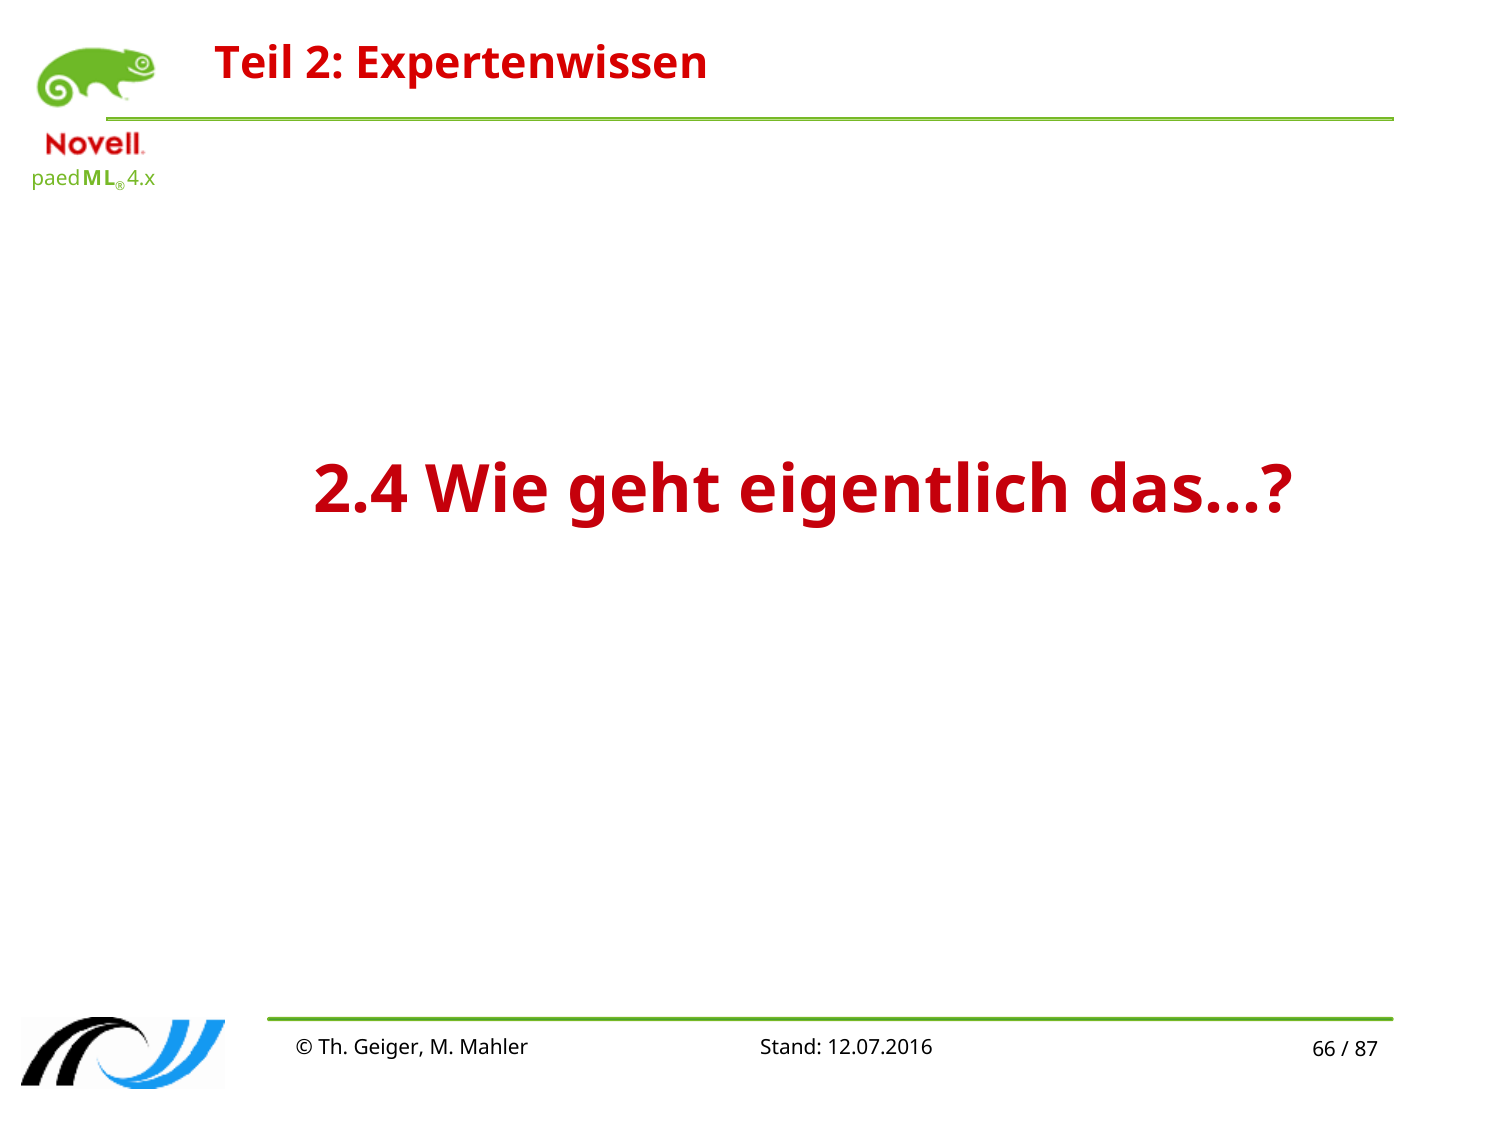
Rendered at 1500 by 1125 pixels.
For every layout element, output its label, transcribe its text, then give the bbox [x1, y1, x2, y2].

subtitle 2.4 Wie geht eigentlich das...? [214, 160, 1393, 814]
picture [21, 1017, 225, 1089]
picture [24, 32, 167, 175]
title Teil 2: Expertenwissen [214, 16, 1393, 108]
